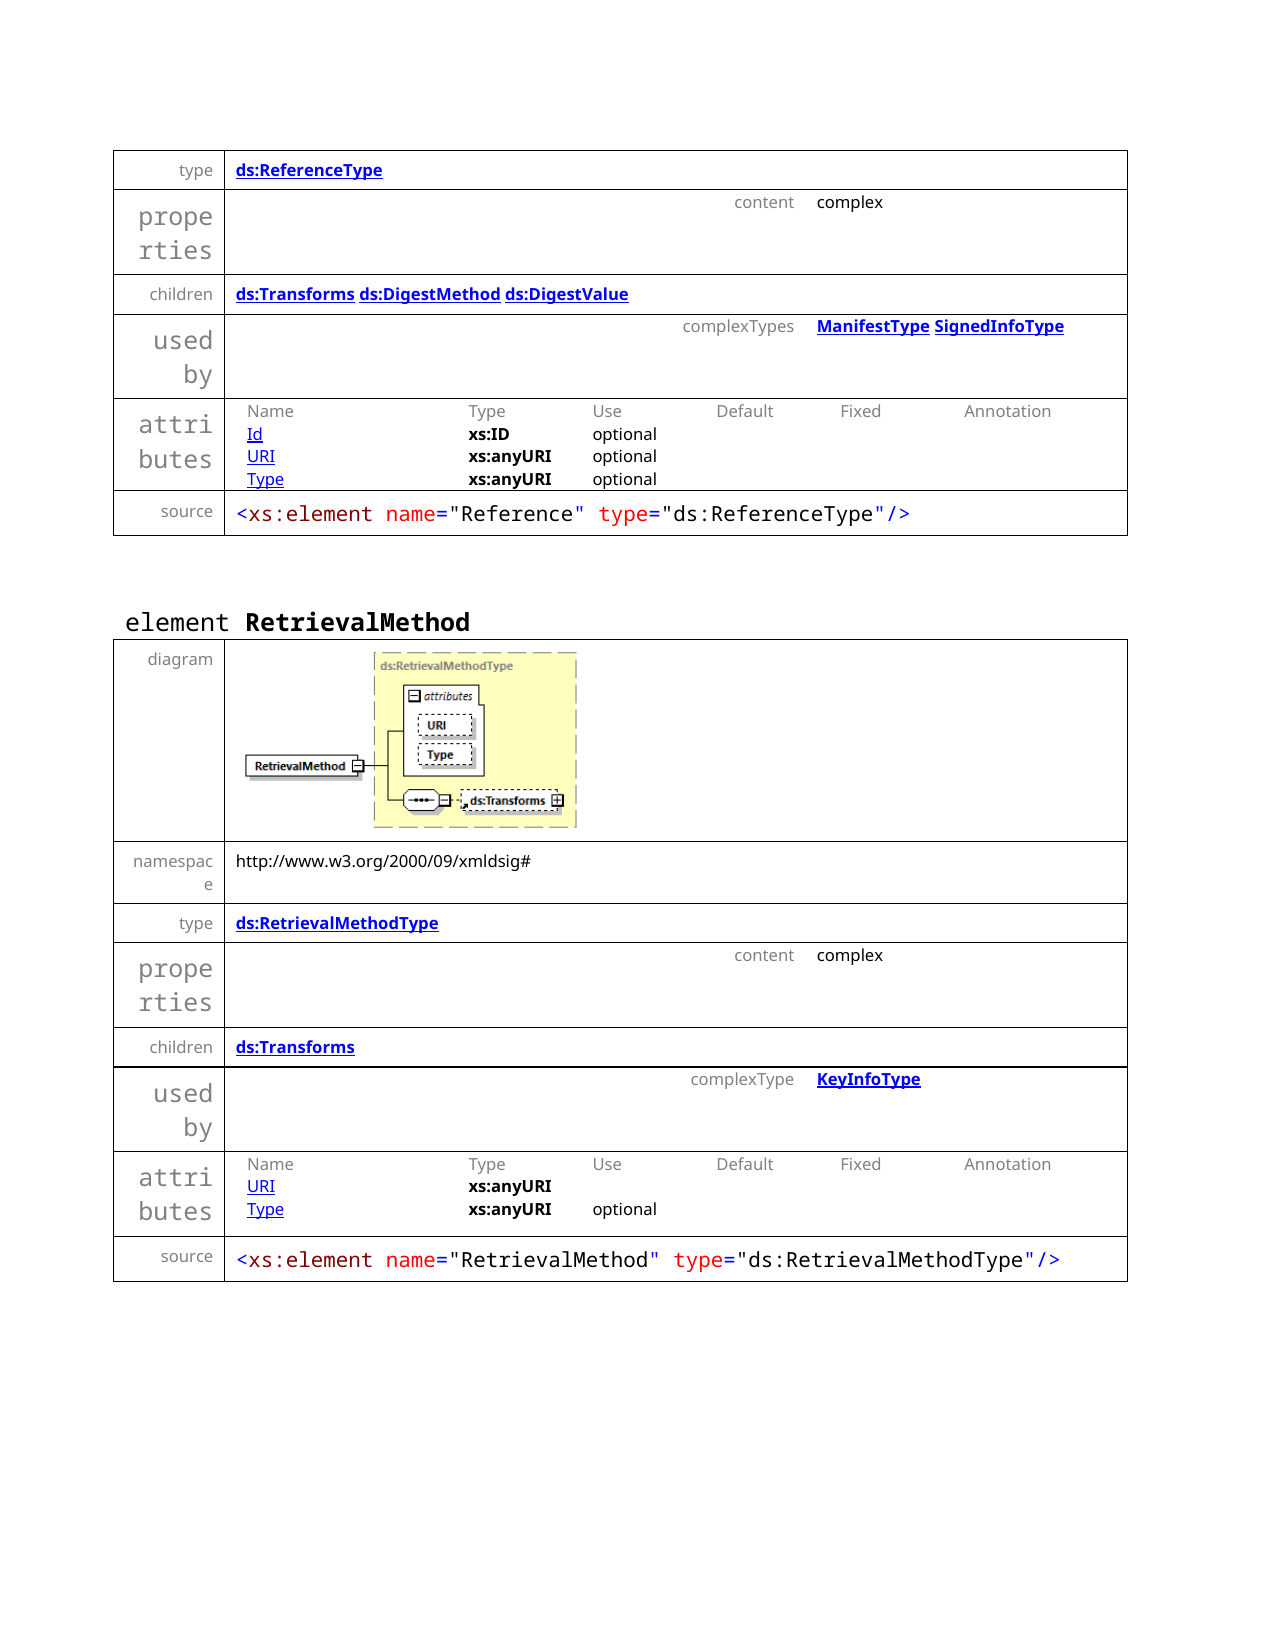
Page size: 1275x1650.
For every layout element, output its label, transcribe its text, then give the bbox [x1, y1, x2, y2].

table_cell <xs:element name="RetrievalMethod" type="ds:RetrievalMethodType"/> [225, 1237, 1127, 1281]
table_header content [236, 190, 805, 213]
table_cell [829, 422, 953, 445]
table_cell [829, 1198, 953, 1220]
table_cell [829, 1175, 953, 1198]
table_header Name [236, 399, 457, 422]
table_cell [953, 1175, 1108, 1198]
table_cell source [114, 491, 224, 535]
table_cell [225, 190, 1127, 274]
table_header complexTypes [236, 315, 805, 337]
table_header Use [581, 399, 705, 422]
table_cell URI [236, 1175, 457, 1198]
table_cell [705, 422, 829, 445]
table_header Annotation [953, 1152, 1108, 1175]
table_header content [236, 943, 805, 966]
table_header Name [236, 1152, 457, 1175]
table_cell optional [581, 1198, 705, 1220]
table_cell Type [236, 468, 457, 490]
table_header Fixed [829, 399, 953, 422]
table_header complex [805, 190, 1127, 213]
picture [235, 647, 587, 833]
table_header Type [457, 1152, 581, 1175]
table_cell children [114, 1028, 224, 1066]
table_cell xs:anyURI [457, 1175, 581, 1198]
table_cell used by [114, 315, 224, 398]
table_cell [705, 1198, 829, 1220]
table_cell optional [581, 445, 705, 467]
table_cell attributes [114, 399, 224, 490]
table_cell children [114, 275, 224, 313]
table_header KeyInfoType [805, 1068, 1127, 1090]
table_cell [953, 445, 1108, 467]
table_header Type [457, 399, 581, 422]
table_header Fixed [829, 1152, 953, 1175]
table_cell ds:RetrievalMethodType [225, 904, 1127, 942]
table_cell [225, 399, 1127, 490]
table_cell Type [236, 1198, 457, 1220]
table_header ManifestType SignedInfoType [805, 315, 1127, 337]
table_header diagram [114, 640, 224, 841]
table_cell [829, 468, 953, 490]
table_cell namespace [114, 842, 224, 903]
table_cell ds:Transforms ds:DigestMethod ds:DigestValue [225, 275, 1127, 313]
table_cell [953, 422, 1108, 445]
table_cell [225, 315, 1127, 398]
table_cell ds:ReferenceType [225, 151, 1127, 189]
table_cell [225, 1152, 1127, 1236]
table_header complex [805, 943, 1127, 966]
table_cell http://www.w3.org/2000/09/xmldsig# [225, 842, 1127, 903]
text element RetrievalMethod [125, 604, 1150, 639]
table_cell Id [236, 422, 457, 445]
table_header [225, 640, 1127, 841]
table_cell [705, 468, 829, 490]
table_cell URI [236, 445, 457, 467]
table_cell xs:anyURI [457, 445, 581, 467]
table_cell source [114, 1237, 224, 1281]
table_cell <xs:element name="Reference" type="ds:ReferenceType"/> [225, 491, 1127, 535]
table_header Default [705, 399, 829, 422]
table_cell [705, 445, 829, 467]
table_cell used by [114, 1068, 224, 1151]
table_cell xs:ID [457, 422, 581, 445]
table_cell [953, 1198, 1108, 1220]
table_cell type [114, 904, 224, 942]
table_cell [581, 1175, 705, 1198]
table_cell optional [581, 422, 705, 445]
table_cell [225, 1068, 1127, 1151]
table_cell properties [114, 943, 224, 1027]
table_header Annotation [953, 399, 1108, 422]
table_cell optional [581, 468, 705, 490]
table_cell xs:anyURI [457, 468, 581, 490]
table_cell properties [114, 190, 224, 274]
table_cell attributes [114, 1152, 224, 1236]
table_cell xs:anyURI [457, 1198, 581, 1220]
table_cell ds:Transforms [225, 1028, 1127, 1066]
table_cell [953, 468, 1108, 490]
table_cell [829, 445, 953, 467]
table_header Default [705, 1152, 829, 1175]
table_cell [705, 1175, 829, 1198]
table_cell type [114, 151, 224, 189]
table_header complexType [236, 1068, 805, 1090]
table_header Use [581, 1152, 705, 1175]
table_cell [225, 943, 1127, 1027]
